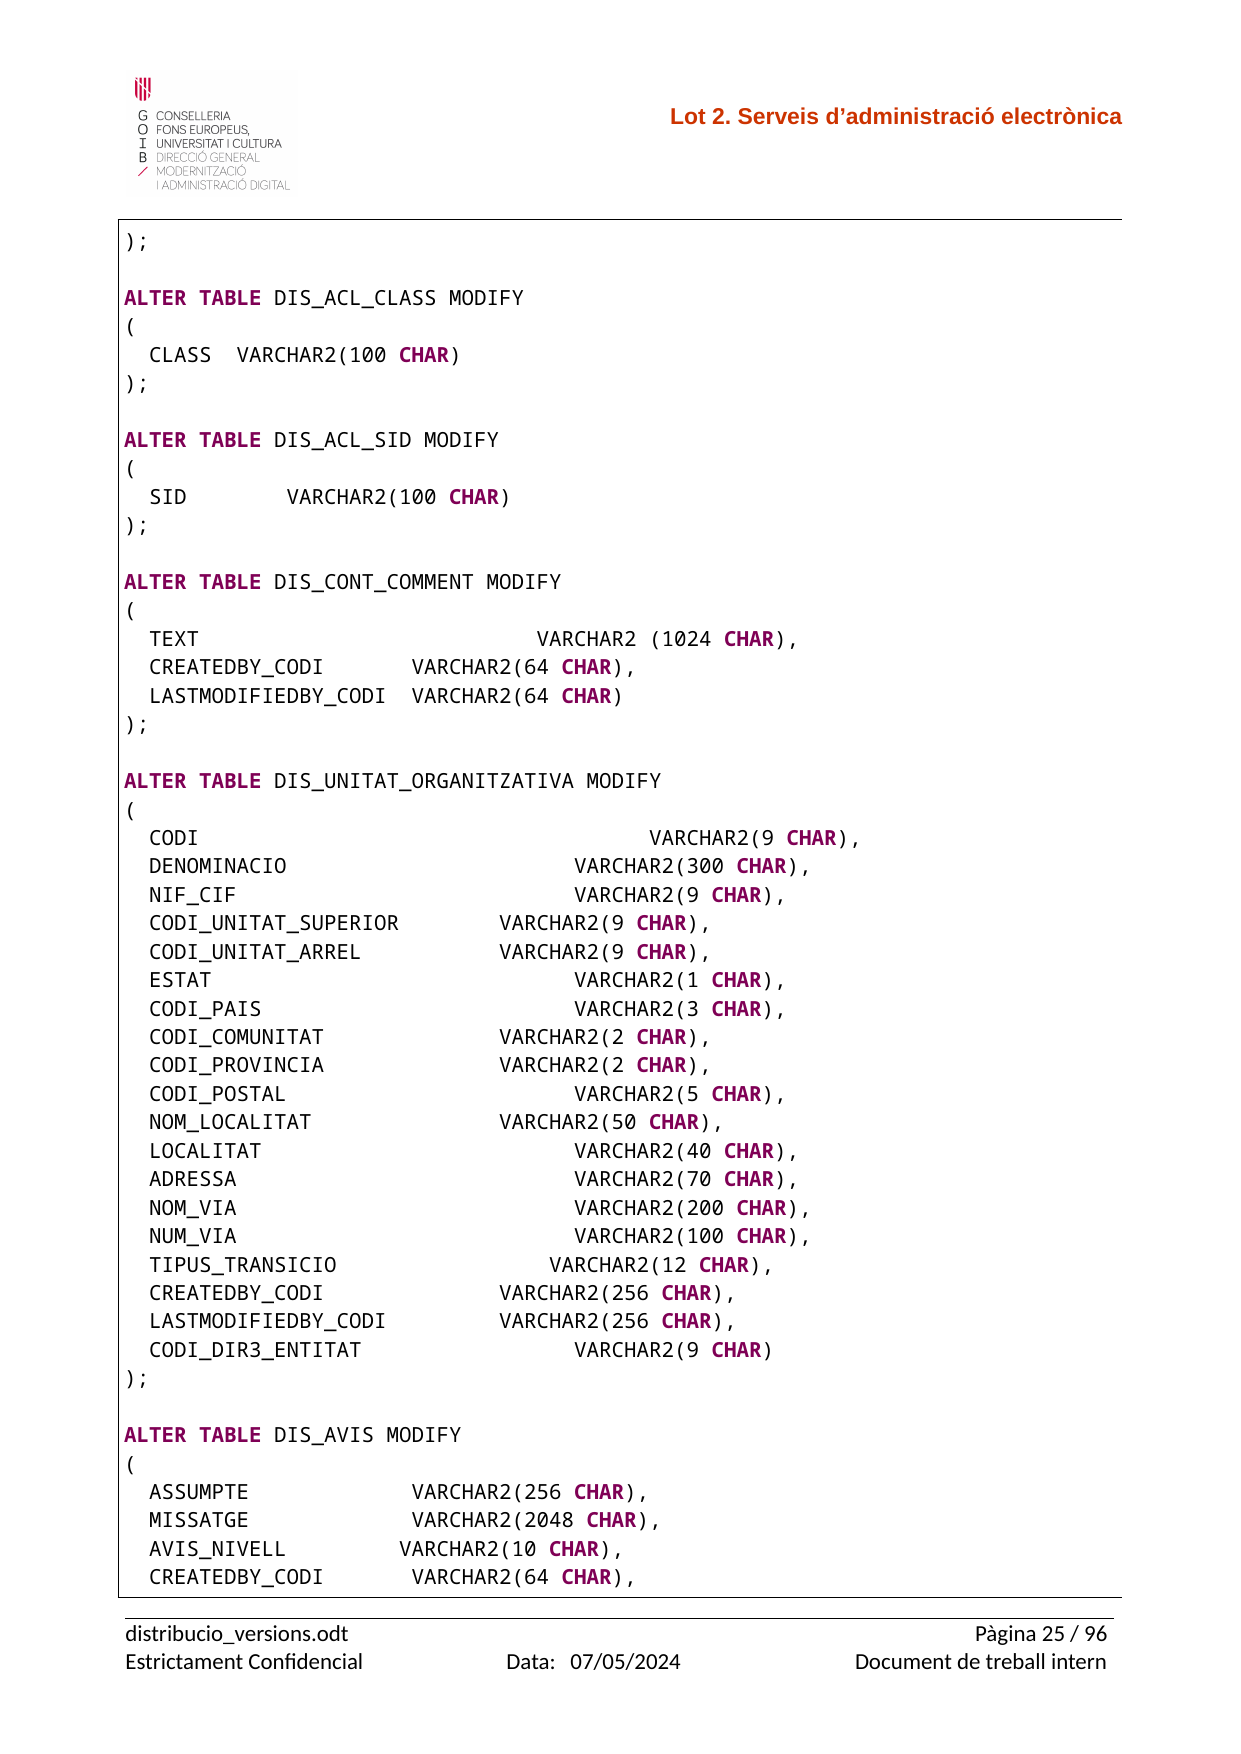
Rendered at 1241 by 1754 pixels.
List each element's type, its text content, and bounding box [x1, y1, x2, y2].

picture [126, 70, 299, 197]
table_header ); ALTER TABLE DIS_ACL_CLASS MODIFY ( CLASS VARCHAR2(100 CHAR) ); ALTER TABLE DIS_ACL_SID MODIFY ( SID VARCHAR2(100 CHAR) ); ALTER TABLE DIS_CONT_COMMENT MODIFY ( TEXT VARCHAR2 (1024 CHAR), CREATEDBY_CODI VARCHAR2(64 CHAR), LASTMODIFIEDBY_CODI VARCHAR2(64 CHAR) ); ALTER TABLE DIS_UNITAT_ORGANITZATIVA MODIFY ( CODI VARCHAR2(9 CHAR), DENOMINACIO VARCHAR2(300 CHAR), NIF_CIF VARCHAR2(9 CHAR), CODI_UNITAT_SUPERIOR VARCHAR2(9 CHAR), CODI_UNITAT_ARREL VARCHAR2(9 CHAR), ESTAT VARCHAR2(1 CHAR), CODI_PAIS VARCHAR2(3 CHAR), CODI_COMUNITAT VARCHAR2(2 CHAR), CODI_PROVINCIA VARCHAR2(2 CHAR), CODI_POSTAL VARCHAR2(5 CHAR), NOM_LOCALITAT VARCHAR2(50 CHAR), LOCALITAT VARCHAR2(40 CHAR), ADRESSA VARCHAR2(70 CHAR), NOM_VIA VARCHAR2(200 CHAR), NUM_VIA VARCHAR2(100 CHAR), TIPUS_TRANSICIO VARCHAR2(12 CHAR), CREATEDBY_CODI VARCHAR2(256 CHAR), LASTMODIFIEDBY_CODI VARCHAR2(256 CHAR), CODI_DIR3_ENTITAT VARCHAR2(9 CHAR) ); ALTER TABLE DIS_AVIS MODIFY ( ASSUMPTE VARCHAR2(256 CHAR), MISSATGE VARCHAR2(2048 CHAR), AVIS_NIVELL VARCHAR2(10 CHAR), CREATEDBY_CODI VARCHAR2(64 CHAR), [119, 220, 1122, 1597]
